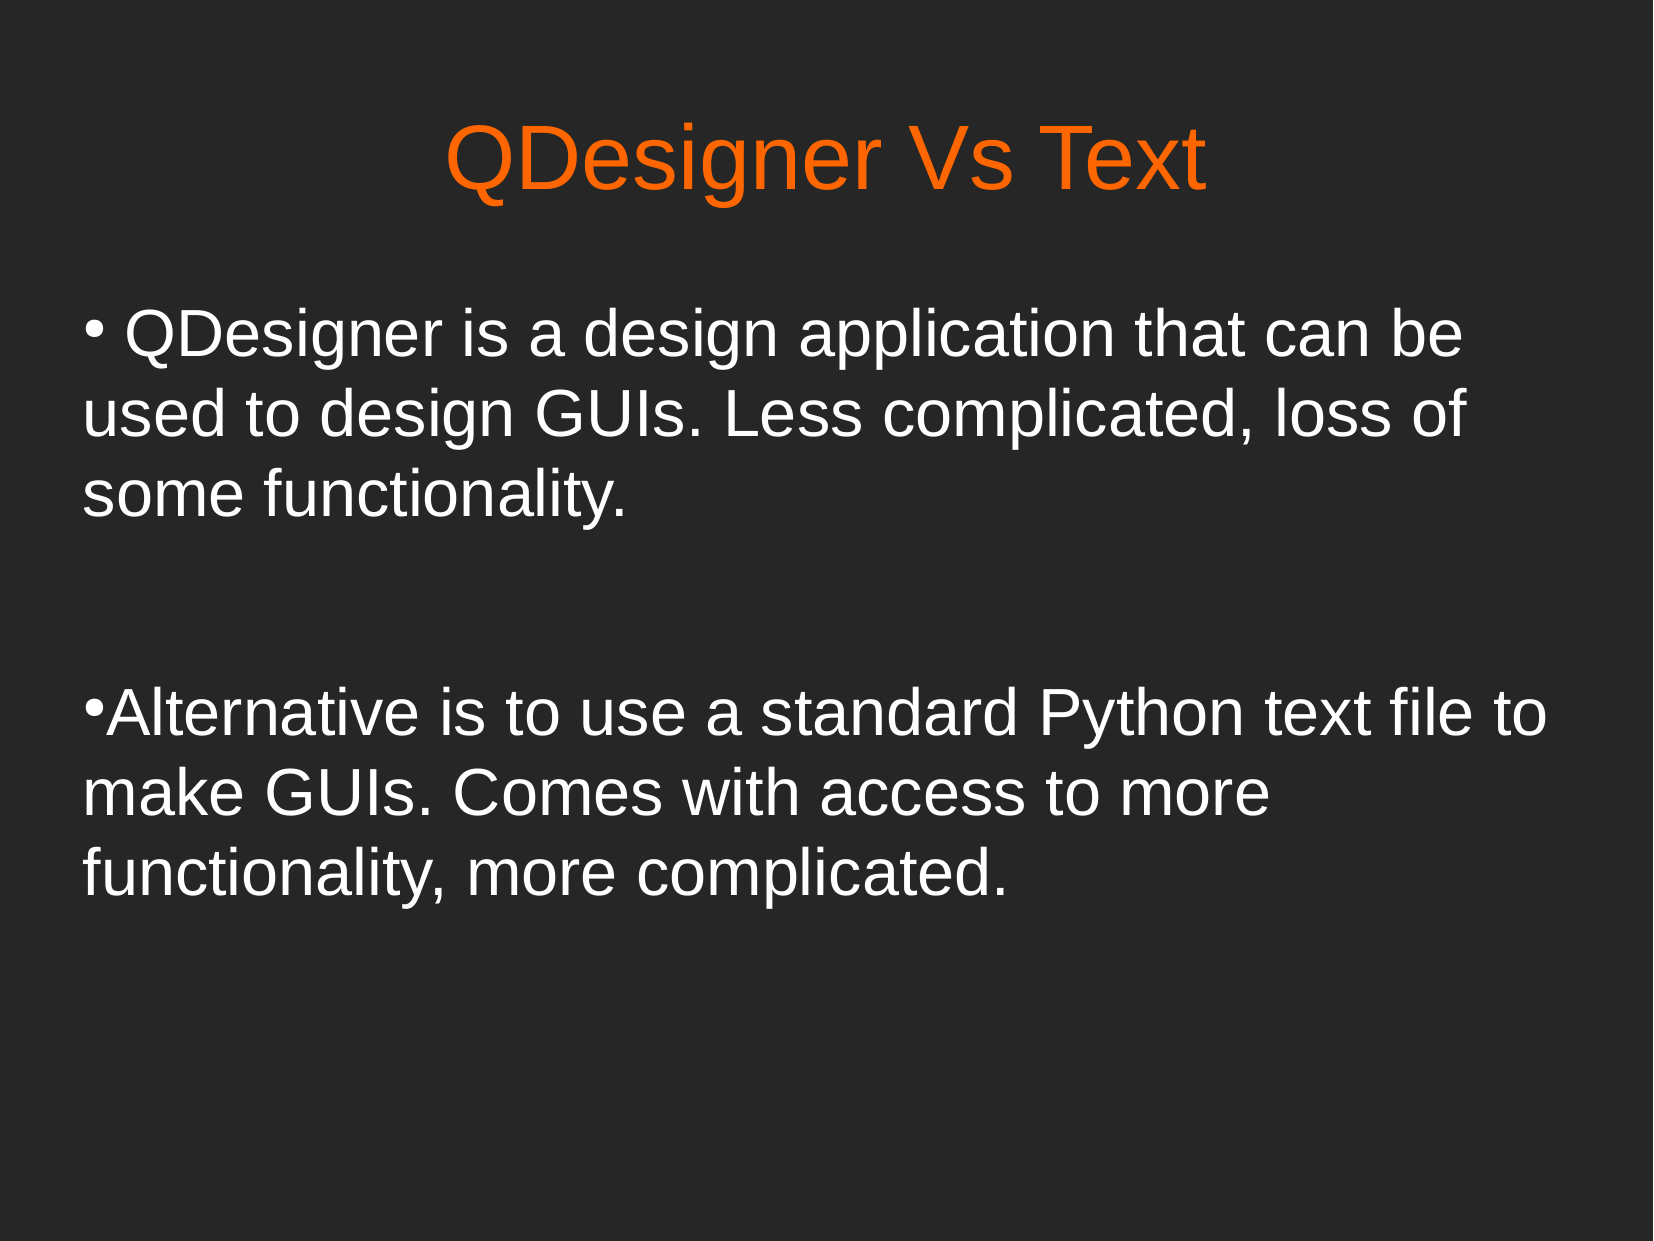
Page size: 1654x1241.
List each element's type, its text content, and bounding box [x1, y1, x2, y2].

list QDesigner is a design application that can be used to design GUIs. Less complicated, loss of some functionality. Alternative is to use a standard Python text file to make GUIs. Comes with access to more functionality, more complicated. [82, 290, 1571, 1010]
title QDesigner Vs Text [82, 97, 1571, 209]
